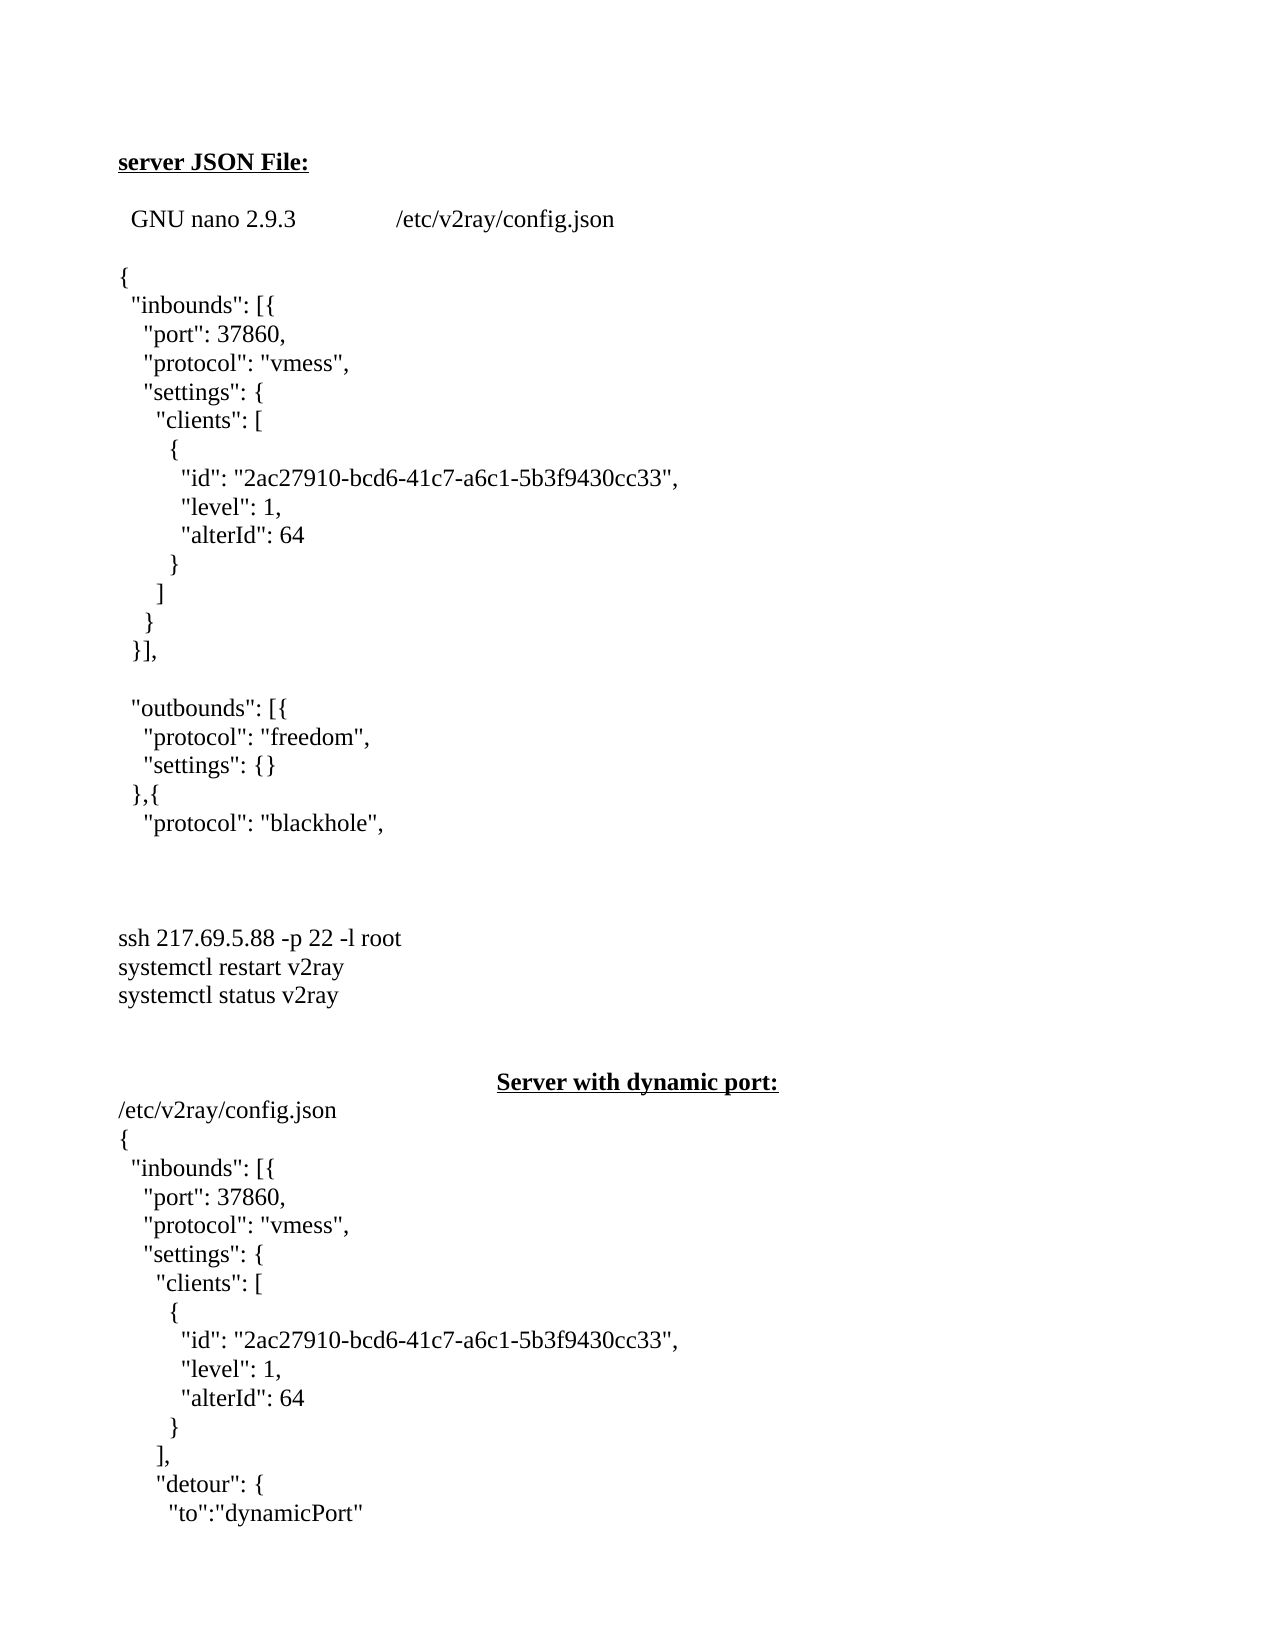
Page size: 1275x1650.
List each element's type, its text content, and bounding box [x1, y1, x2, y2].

text "id": "2ac27910-bcd6-41c7-a6c1-5b3f9430cc33", [118, 1326, 1157, 1354]
text ], [118, 1441, 1157, 1469]
text } [118, 1412, 1157, 1441]
text "port": 37860, [118, 1182, 1157, 1211]
text "settings": {} [118, 751, 1157, 779]
text "protocol": "vmess", [118, 1211, 1157, 1239]
text { [118, 1297, 1157, 1326]
text "alterId": 64 [118, 521, 1157, 549]
text "clients": [ [118, 406, 1157, 434]
text ] [118, 578, 1157, 607]
text { [118, 262, 1157, 291]
text } [118, 549, 1157, 578]
text } [118, 607, 1157, 636]
text ssh 217.69.5.88 -p 22 -l root [118, 923, 1157, 952]
text "to":"dynamicPort" [118, 1498, 1157, 1527]
text "port": 37860, [118, 319, 1157, 348]
text "alterId": 64 [118, 1383, 1157, 1412]
text "level": 1, [118, 492, 1157, 521]
text { [118, 434, 1157, 463]
text "level": 1, [118, 1354, 1157, 1383]
text "settings": { [118, 1239, 1157, 1268]
text "settings": { [118, 377, 1157, 406]
text systemctl restart v2ray [118, 952, 1157, 981]
text /etc/v2ray/config.json [118, 1096, 1157, 1124]
text server JSON File: [118, 147, 1157, 176]
text "outbounds": [{ [118, 693, 1157, 722]
text "protocol": "vmess", [118, 348, 1157, 377]
text "protocol": "blackhole", [118, 808, 1157, 837]
text "id": "2ac27910-bcd6-41c7-a6c1-5b3f9430cc33", [118, 463, 1157, 492]
text "protocol": "freedom", [118, 722, 1157, 751]
text "inbounds": [{ [118, 291, 1157, 319]
text },{ [118, 779, 1157, 808]
text "inbounds": [{ [118, 1153, 1157, 1182]
text { [118, 1124, 1157, 1153]
text systemctl status v2ray [118, 981, 1157, 1009]
text }], [118, 636, 1157, 664]
text "detour": { [118, 1469, 1157, 1498]
text Server with dynamic port: [118, 1067, 1157, 1096]
text GNU nano 2.9.3 /etc/v2ray/config.json [118, 204, 1157, 233]
text "clients": [ [118, 1268, 1157, 1297]
